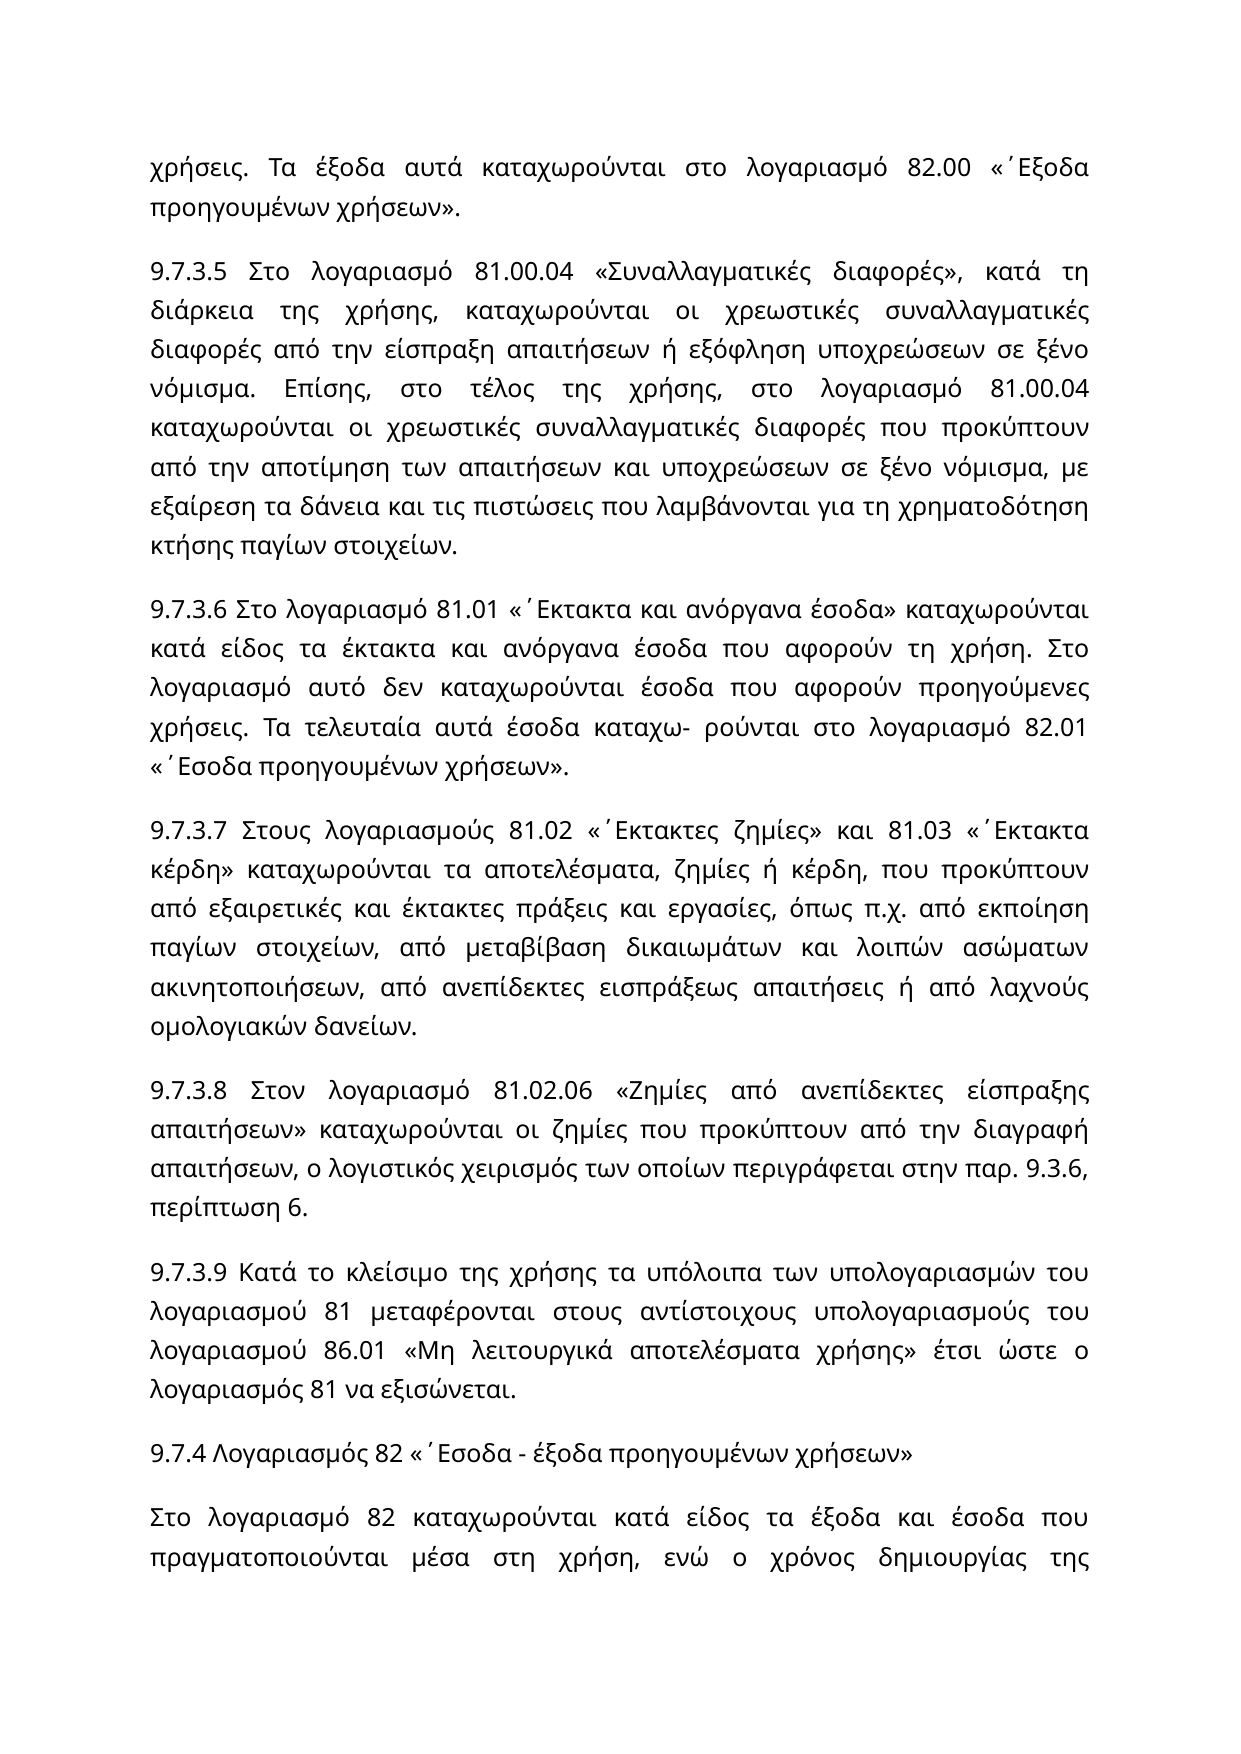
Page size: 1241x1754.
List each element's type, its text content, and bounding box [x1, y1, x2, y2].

text 9.7.3.5 Στο λογαριασμό 81.00.04 «Συναλλαγματικές διαφορές», κατά τη διάρκεια της χρήσης, καταχωρούνται οι χρεωστικές συναλλαγματικές διαφορές από την είσπραξη απαιτήσεων ή εξόφληση υποχρεώσεων σε ξένο νόμισμα. Επίσης, στο τέλος της χρήσης, στο λογαριασμό 81.00.04 καταχωρούνται οι χρεωστικές συναλλαγματικές διαφορές που προκύπτουν από την αποτίμηση των απαιτήσεων και υποχρεώσεων σε ξένο νόμισμα, με εξαίρεση τα δάνεια και τις πιστώσεις που λαμβάνονται για τη χρηματοδότηση κτήσης παγίων στοιχείων. [150, 253, 1090, 562]
text 9.7.4 Λογαριασμός 82 «΄Εσοδα - έξοδα προηγουμένων χρήσεων» [150, 1436, 1090, 1470]
text 9.7.3.7 Στους λογαριασμούς 81.02 «΄Εκτακτες ζημίες» και 81.03 «΄Εκτακτα κέρδη» καταχωρούνται τα αποτελέσματα, ζημίες ή κέρδη, που προκύπτουν από εξαιρετικές και έκτακτες πράξεις και εργασίες, όπως π.χ. από εκποίηση παγίων στοιχείων, από μεταβίβαση δικαιωμάτων και λοιπών ασώματων ακινητοποιήσεων, από ανεπίδεκτες εισπράξεως απαιτήσεις ή από λαχνούς ομολογιακών δανείων. [150, 812, 1090, 1042]
text χρήσεις. Τα έξοδα αυτά καταχωρούνται στο λογαριασμό 82.00 «΄Εξοδα προηγουμένων χρήσεων». [150, 150, 1090, 223]
text Στο λογαριασμό 82 καταχωρούνται κατά είδος τα έξοδα και έσοδα που πραγματοποιούνται μέσα στη χρήση, ενώ ο χρόνος δημιουργίας της [150, 1500, 1090, 1573]
text 9.7.3.8 Στον λογαριασμό 81.02.06 «Ζημίες από ανεπίδεκτες είσπραξης απαιτήσεων» καταχωρούνται οι ζημίες που προκύπτουν από την διαγραφή απαιτήσεων, ο λογιστικός χειρισμός των οποίων περιγράφεται στην παρ. 9.3.6, περίπτωση 6. [150, 1072, 1090, 1224]
text 9.7.3.9 Κατά το κλείσιμο της χρήσης τα υπόλοιπα των υπολογαριασμών του λογαριασμού 81 μεταφέρονται στους αντίστοιχους υπολογαριασμούς του λογαριασμού 86.01 «Μη λειτουργικά αποτελέσματα χρήσης» έτσι ώστε ο λογαριασμός 81 να εξισώνεται. [150, 1254, 1090, 1406]
text 9.7.3.6 Στο λογαριασμό 81.01 «΄Εκτακτα και ανόργανα έσοδα» καταχωρούνται κατά είδος τα έκτακτα και ανόργανα έσοδα που αφορούν τη χρήση. Στο λογαριασμό αυτό δεν καταχωρούνται έσοδα που αφορούν προηγούμενες χρήσεις. Τα τελευταία αυτά έσοδα καταχω- ρούνται στο λογαριασμό 82.01 «΄Εσοδα προηγουμένων χρήσεων». [150, 592, 1090, 782]
